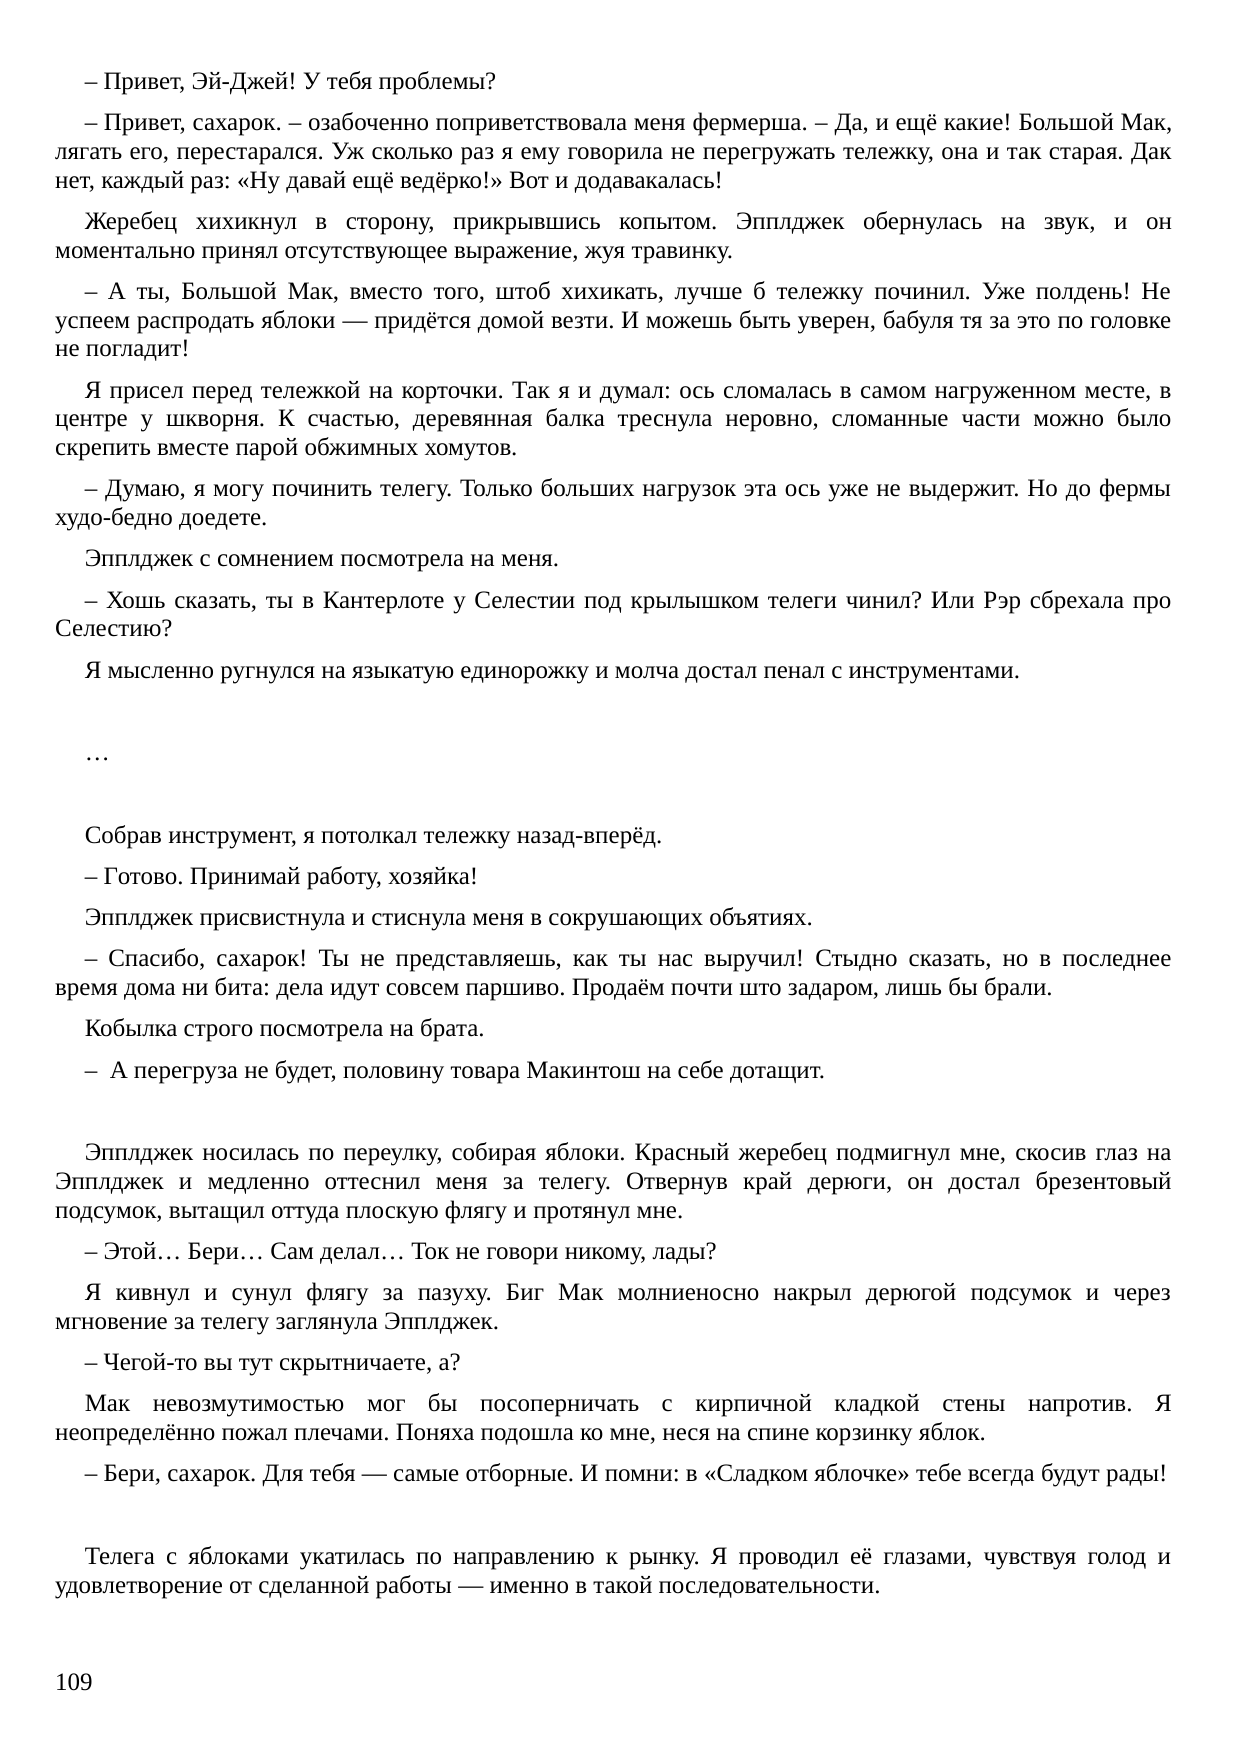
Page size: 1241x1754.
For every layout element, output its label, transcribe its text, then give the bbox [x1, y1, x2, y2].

text Я присел перед тележкой на корточки. Так я и думал: ось сломалась в самом нагруженном месте, в центре у шкворня. К счастью, деревянная балка треснула неровно, сломанные части можно было скрепить вместе парой обжимных хомутов. [55, 375, 1173, 461]
text – Спасибо, сахарок! Ты не представляешь, как ты нас выручил! Стыдно сказать, но в последнее время дома ни бита: дела идут совсем паршиво. Продаём почти што задаром, лишь бы брали. [55, 943, 1173, 1001]
text Кобылка строго посмотрела на брата. [55, 1013, 1173, 1042]
text Эпплджек с сомнением посмотрела на меня. [55, 543, 1173, 572]
text Жеребец хихикнул в сторону, прикрывшись копытом. Эпплджек обернулась на звук, и он моментально принял отсутствующее выражение, жуя травинку. [55, 206, 1173, 263]
text – А ты, Большой Мак, вместо того, штоб хихикать, лучше б тележку починил. Уже полдень! Не успеем распродать яблоки — придётся домой везти. И можешь быть уверен, бабуля тя за это по головке не погладит! [55, 276, 1173, 362]
text Я кивнул и сунул флягу за пазуху. Биг Мак молниеносно накрыл дерюгой подсумок и через мгновение за телегу заглянула Эпплджек. [55, 1277, 1173, 1335]
text Телега с яблоками укатилась по направлению к рынку. Я проводил её глазами, чувствуя голод и удовлетворение от сделанной работы — именно в такой последовательности. [55, 1541, 1173, 1598]
text Собрав инструмент, я потолкал тележку назад-вперёд. [55, 820, 1173, 848]
text – Привет, сахарок. – озабоченно поприветствовала меня фермерша. – Да, и ещё какие! Большой Мак, лягать его, перестарался. Уж сколько раз я ему говорила не перегружать тележку, она и так старая. Дак нет, каждый раз: «Ну давай ещё ведёрко!» Вот и додавакалась! [55, 107, 1173, 193]
text – А перегруза не будет, половину товара Макинтош на себе дотащит. [55, 1055, 1173, 1083]
text – Готово. Принимай работу, хозяйка! [55, 861, 1173, 890]
text – Привет, Эй-Джей! У тебя проблемы? [55, 66, 1173, 95]
text – Этой… Бери… Сам делал… Ток не говори никому, лады? [55, 1236, 1173, 1265]
text – Чегой-то вы тут скрытничаете, а? [55, 1347, 1173, 1376]
text – Хошь сказать, ты в Кантерлоте у Селестии под крылышком телеги чинил? Или Рэр сбрехала про Селестию? [55, 585, 1173, 642]
text Эпплджек присвистнула и стиснула меня в сокрушающих объятиях. [55, 902, 1173, 931]
text – Бери, сахарок. Для тебя — самые отборные. И помни: в «Сладком яблочке» тебе всегда будут рады! [55, 1458, 1173, 1487]
text Я мысленно ругнулся на языкатую единорожку и молча достал пенал с инструментами. [55, 655, 1173, 683]
text – Думаю, я могу починить телегу. Только больших нагрузок эта ось уже не выдержит. Но до фермы худо-бедно доедете. [55, 473, 1173, 531]
text … [55, 737, 1173, 766]
text Эпплджек носилась по переулку, собирая яблоки. Красный жеребец подмигнул мне, скосив глаз на Эпплджек и медленно оттеснил меня за телегу. Отвернув край дерюги, он достал брезентовый подсумок, вытащил оттуда плоскую флягу и протянул мне. [55, 1137, 1173, 1223]
text Мак невозмутимостью мог бы посоперничать с кирпичной кладкой стены напротив. Я неопределённо пожал плечами. Поняха подошла ко мне, неся на спине корзинку яблок. [55, 1388, 1173, 1446]
